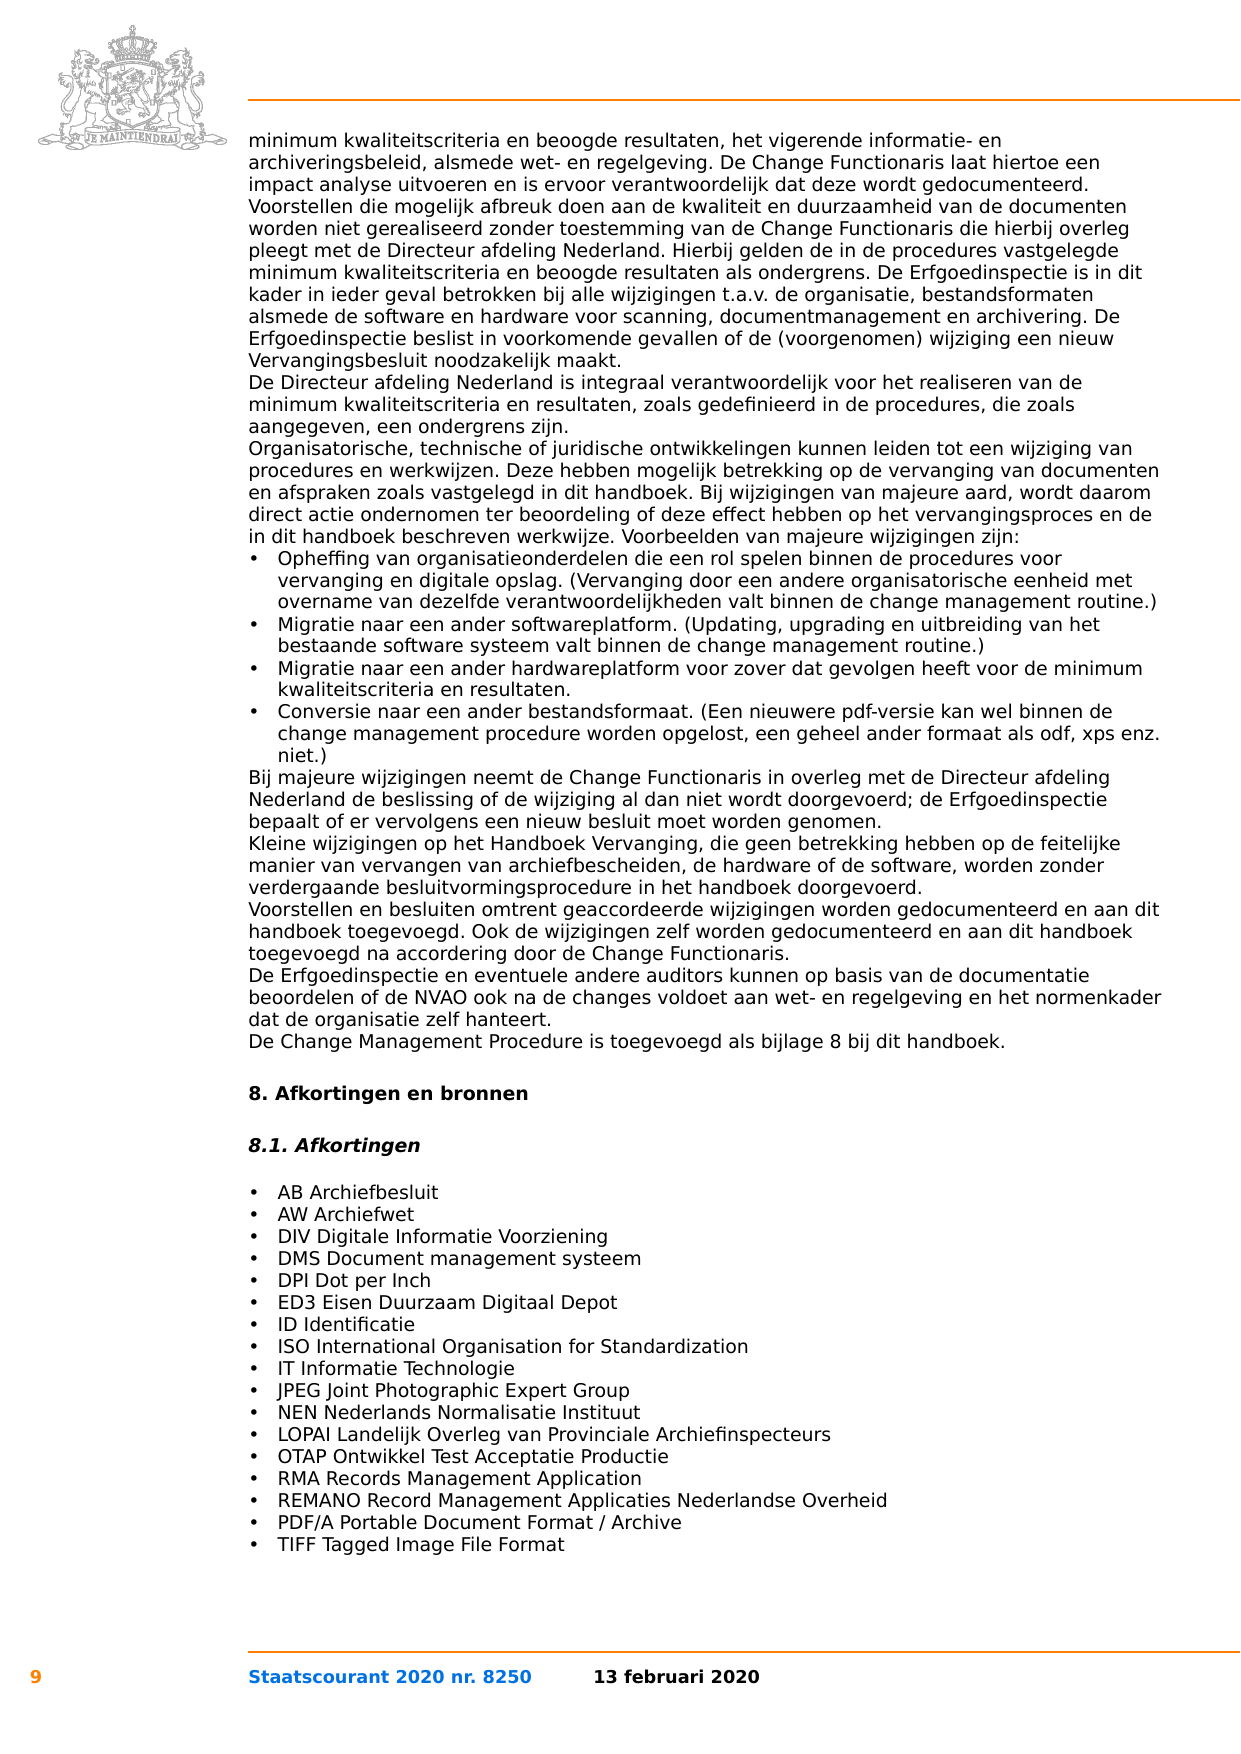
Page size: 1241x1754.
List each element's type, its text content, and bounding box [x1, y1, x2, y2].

text Organisatorische, technische of juridische ontwikkelingen kunnen leiden tot een wijziging van procedures en werkwijzen. Deze hebben mogelijk betrekking op de vervanging van documenten en afspraken zoals vastgelegd in dit handboek. Bij wijzigingen van majeure aard, wordt daarom direct actie ondernomen ter beoordeling of deze effect hebben op het vervangingsproces en de in dit handboek beschreven werkwijze. Voorbeelden van majeure wijzigingen zijn: [248, 438, 1163, 547]
subtitle 8. Afkortingen en bronnen [248, 1083, 1163, 1105]
text De Change Management Procedure is toegevoegd als bijlage 8 bij dit handboek. [248, 1031, 1163, 1053]
text minimum kwaliteitscriteria en beoogde resultaten, het vigerende informatie- en archiveringsbeleid, alsmede wet- en regelgeving. De Change Functionaris laat hiertoe een impact analyse uitvoeren en is ervoor verantwoordelijk dat deze wordt gedocumenteerd. [248, 130, 1163, 196]
text • LOPAI Landelijk Overleg van Provinciale Archiefinspecteurs [248, 1424, 1163, 1446]
text • ID Identificatie [248, 1314, 1163, 1336]
picture [38, 25, 227, 150]
text • Conversie naar een ander bestandsformaat. (Een nieuwere pdf-versie kan wel binnen de change management procedure worden opgelost, een geheel ander formaat als odf, xps enz. niet.) [248, 701, 1163, 767]
text • PDF/A Portable Document Format / Archive [248, 1512, 1163, 1534]
text • NEN Nederlands Normalisatie Instituut [248, 1402, 1163, 1424]
text Bij majeure wijzigingen neemt de Change Functionaris in overleg met de Directeur afdeling Nederland de beslissing of de wijziging al dan niet wordt doorgevoerd; de Erfgoedinspectie bepaalt of er vervolgens een nieuw besluit moet worden genomen. [248, 767, 1163, 833]
subtitle 8.1. Afkortingen [248, 1135, 1163, 1157]
text De Directeur afdeling Nederland is integraal verantwoordelijk voor het realiseren van de minimum kwaliteitscriteria en resultaten, zoals gedefinieerd in de procedures, die zoals aangegeven, een ondergrens zijn. [248, 372, 1163, 438]
text • AB Archiefbesluit [248, 1182, 1163, 1204]
text • RMA Records Management Application [248, 1468, 1163, 1490]
text • REMANO Record Management Applicaties Nederlandse Overheid [248, 1490, 1163, 1512]
text • Migratie naar een ander hardwareplatform voor zover dat gevolgen heeft voor de minimum kwaliteitscriteria en resultaten. [248, 657, 1163, 701]
text • IT Informatie Technologie [248, 1358, 1163, 1380]
text Voorstellen die mogelijk afbreuk doen aan de kwaliteit en duurzaamheid van de documenten worden niet gerealiseerd zonder toestemming van de Change Functionaris die hierbij overleg pleegt met de Directeur afdeling Nederland. Hierbij gelden de in de procedures vastgelegde minimum kwaliteitscriteria en beoogde resultaten als ondergrens. De Erfgoedinspectie is in dit kader in ieder geval betrokken bij alle wijzigingen t.a.v. de organisatie, bestandsformaten alsmede de software en hardware voor scanning, documentmanagement en archivering. De Erfgoedinspectie beslist in voorkomende gevallen of de (voorgenomen) wijziging een nieuw Vervangingsbesluit noodzakelijk maakt. [248, 196, 1163, 372]
text Kleine wijzigingen op het Handboek Vervanging, die geen betrekking hebben op de feitelijke manier van vervangen van archiefbescheiden, de hardware of de software, worden zonder verdergaande besluitvormingsprocedure in het handboek doorgevoerd. [248, 833, 1163, 899]
text • DMS Document management systeem [248, 1248, 1163, 1270]
text De Erfgoedinspectie en eventuele andere auditors kunnen op basis van de documentatie beoordelen of de NVAO ook na de changes voldoet aan wet- en regelgeving en het normenkader dat de organisatie zelf hanteert. [248, 965, 1163, 1031]
text • ISO International Organisation for Standardization [248, 1336, 1163, 1358]
text • TIFF Tagged Image File Format [248, 1534, 1163, 1556]
text Voorstellen en besluiten omtrent geaccordeerde wijzigingen worden gedocumenteerd en aan dit handboek toegevoegd. Ook de wijzigingen zelf worden gedocumenteerd en aan dit handboek toegevoegd na accordering door de Change Functionaris. [248, 899, 1163, 965]
text • ED3 Eisen Duurzaam Digitaal Depot [248, 1292, 1163, 1314]
text • DIV Digitale Informatie Voorziening [248, 1226, 1163, 1248]
text • OTAP Ontwikkel Test Acceptatie Productie [248, 1446, 1163, 1468]
text • Migratie naar een ander softwareplatform. (Updating, upgrading en uitbreiding van het bestaande software systeem valt binnen de change management routine.) [248, 613, 1163, 657]
text • JPEG Joint Photographic Expert Group [248, 1380, 1163, 1402]
text • AW Archiefwet [248, 1204, 1163, 1226]
text • DPI Dot per Inch [248, 1270, 1163, 1292]
text • Opheffing van organisatieonderdelen die een rol spelen binnen de procedures voor vervanging en digitale opslag. (Vervanging door een andere organisatorische eenheid met overname van dezelfde verantwoordelijkheden valt binnen de change management routine.) [248, 547, 1163, 613]
